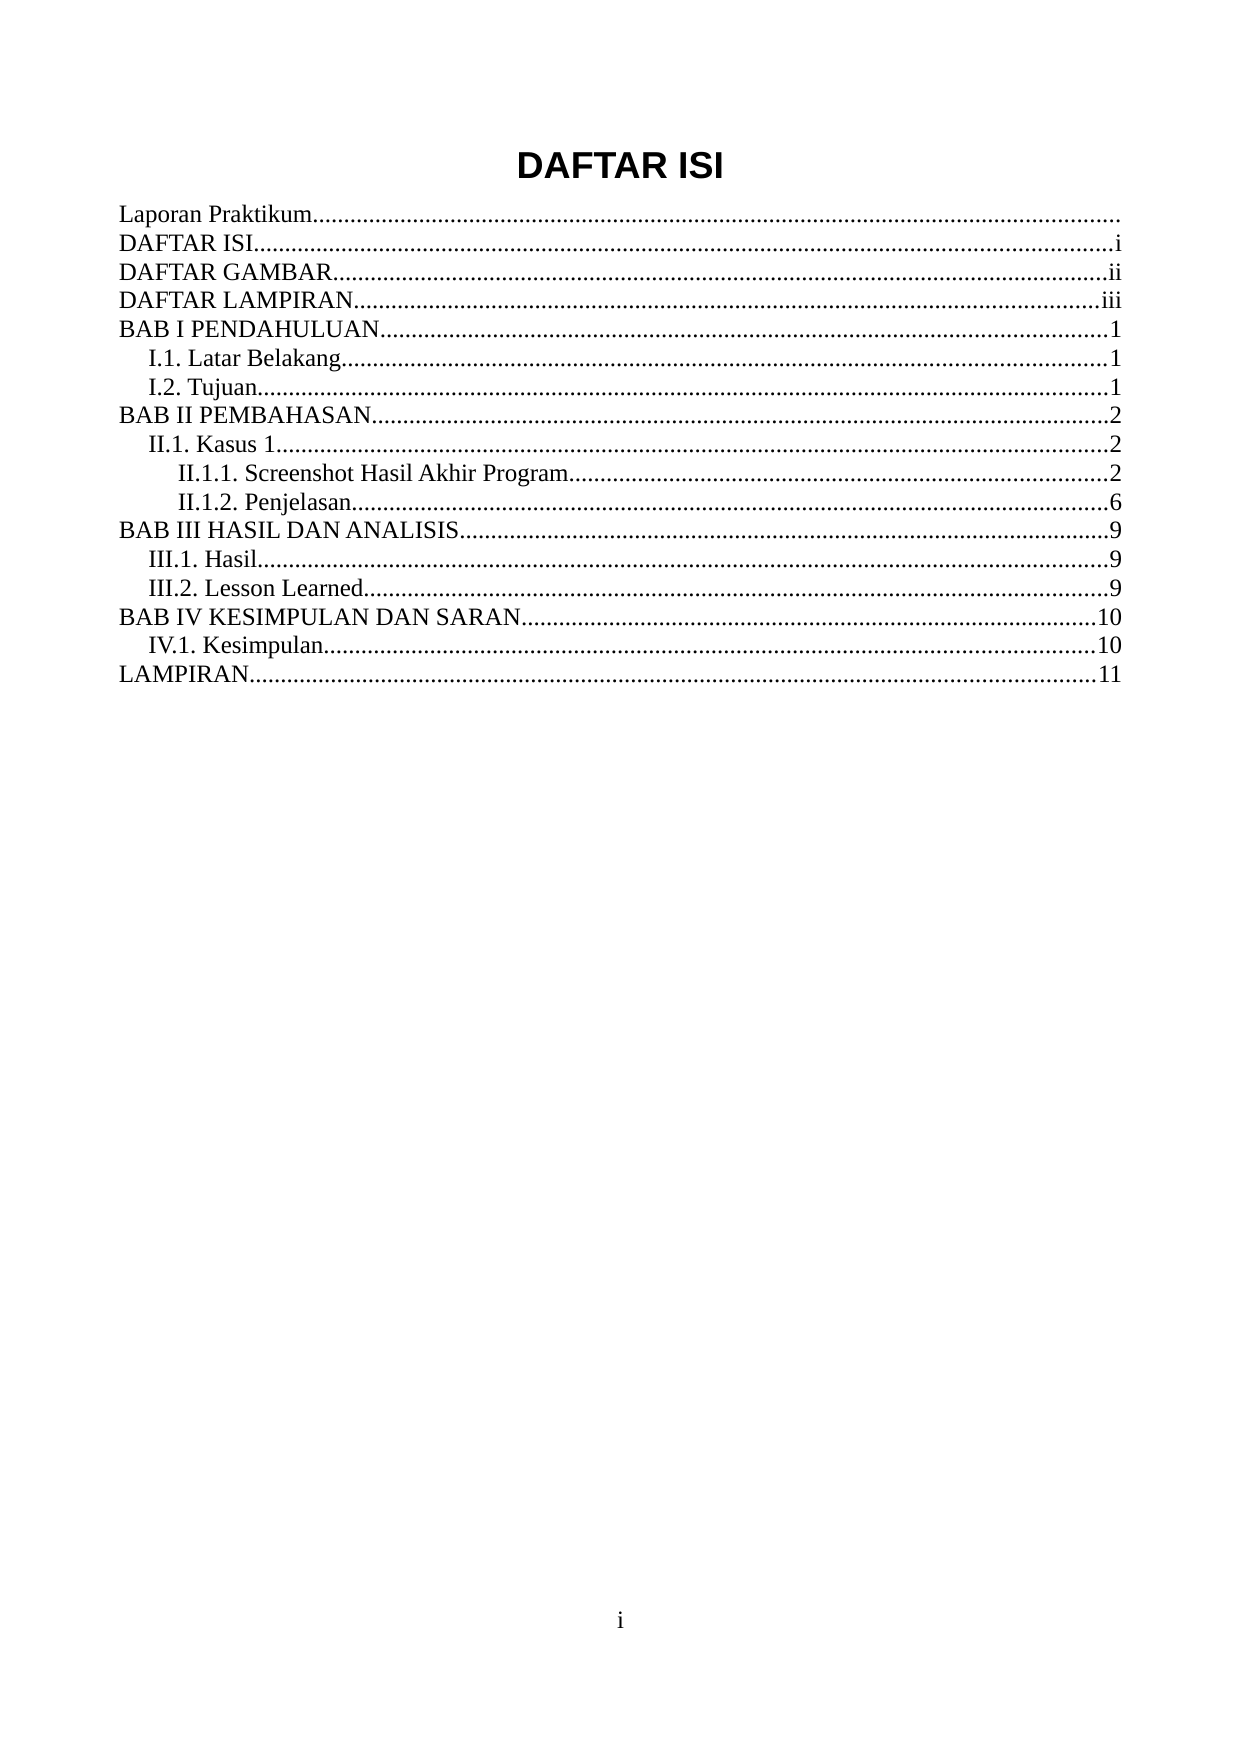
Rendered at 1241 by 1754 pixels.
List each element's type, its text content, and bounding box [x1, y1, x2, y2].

text IV.1. Kesimpulan 10 [148, 630, 1122, 659]
text BAB I PENDAHULUAN 1 [118, 314, 1122, 343]
text II.1.2. Penjelasan 6 [178, 487, 1122, 515]
text LAMPIRAN 11 [118, 659, 1122, 688]
text I.2. Tujuan 1 [148, 372, 1122, 400]
text I.1. Latar Belakang 1 [148, 343, 1122, 372]
text III.1. Hasil 9 [148, 544, 1122, 573]
text DAFTAR ISI i [118, 228, 1122, 257]
text III.2. Lesson Learned 9 [148, 573, 1122, 602]
text II.1.1. Screenshot Hasil Akhir Program 2 [178, 458, 1122, 487]
text II.1. Kasus 1 2 [148, 429, 1122, 458]
text BAB IV KESIMPULAN DAN SARAN 10 [118, 602, 1122, 630]
text Laporan Praktikum [118, 199, 1122, 228]
subtitle DAFTAR ISI [118, 143, 1122, 187]
text BAB II PEMBAHASAN 2 [118, 400, 1122, 429]
text BAB III HASIL DAN ANALISIS 9 [118, 515, 1122, 544]
text DAFTAR LAMPIRAN iii [118, 285, 1122, 314]
text DAFTAR GAMBAR ii [118, 257, 1122, 285]
